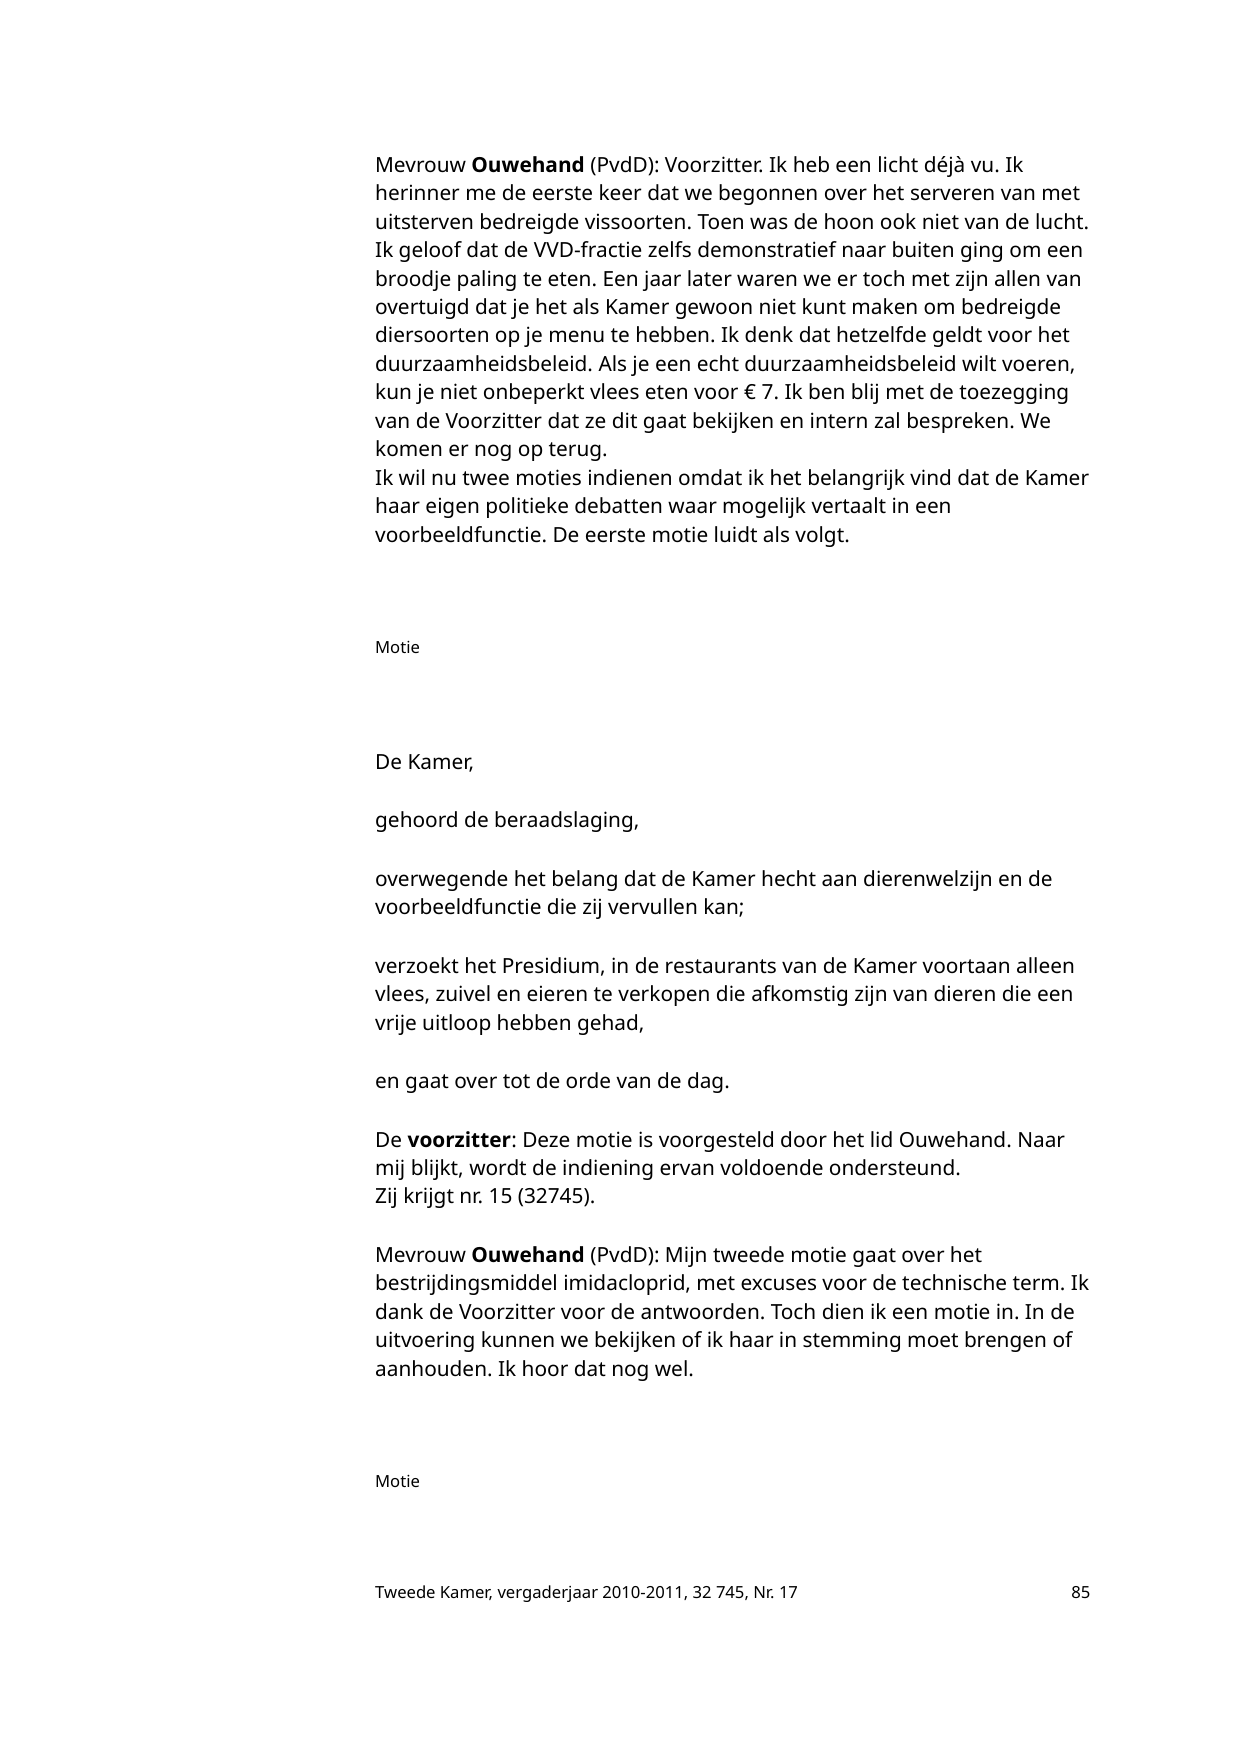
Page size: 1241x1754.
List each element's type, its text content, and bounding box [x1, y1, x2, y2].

text De Kamer, [375, 747, 1090, 776]
table_header Motie [375, 636, 1090, 689]
text Mevrouw Ouwehand (PvdD): Mijn tweede motie gaat over het bestrijdingsmiddel imidacloprid, met excuses voor de technische term. Ik dank de Voorzitter voor de antwoorden. Toch dien ik een motie in. In de uitvoering kunnen we bekijken of ik haar in stemming moet brengen of aanhouden. Ik hoor dat nog wel. [375, 1240, 1090, 1382]
text Zij krijgt nr. 15 (32745). [375, 1182, 1090, 1210]
text verzoekt het Presidium, in de restaurants van de Kamer voortaan alleen vlees, zuivel en eieren te verkopen die afkomstig zijn van dieren die een vrije uitloop hebben gehad, [375, 951, 1090, 1036]
text gehoord de beraadslaging, [375, 806, 1090, 834]
table_header Motie [375, 1470, 1090, 1523]
text overwegende het belang dat de Kamer hecht aan dierenwelzijn en de voorbeeldfunctie die zij vervullen kan; [375, 864, 1090, 921]
text en gaat over tot de orde van de dag. [375, 1066, 1090, 1095]
text De voorzitter: Deze motie is voorgesteld door het lid Ouwehand. Naar mij blijkt, wordt de indiening ervan voldoende ondersteund. [375, 1125, 1090, 1182]
text Mevrouw Ouwehand (PvdD): Voorzitter. Ik heb een licht déjà vu. Ik herinner me de eerste keer dat we begonnen over het serveren van met uitsterven bedreigde vissoorten. Toen was de hoon ook niet van de lucht. Ik geloof dat de VVD-fractie zelfs demonstratief naar buiten ging om een broodje paling te eten. Een jaar later waren we er toch met zijn allen van overtuigd dat je het als Kamer gewoon niet kunt maken om bedreigde diersoorten op je menu te hebben. Ik denk dat hetzelfde geldt voor het duurzaamheidsbeleid. Als je een echt duurzaamheidsbeleid wilt voeren, kun je niet onbeperkt vlees eten voor € 7. Ik ben blij met de toezegging van de Voorzitter dat ze dit gaat bekijken en intern zal bespreken. We komen er nog op terug. [375, 150, 1090, 463]
text Ik wil nu twee moties indienen omdat ik het belangrijk vind dat de Kamer haar eigen politieke debatten waar mogelijk vertaalt in een voorbeeldfunctie. De eerste motie luidt als volgt. [375, 463, 1090, 548]
